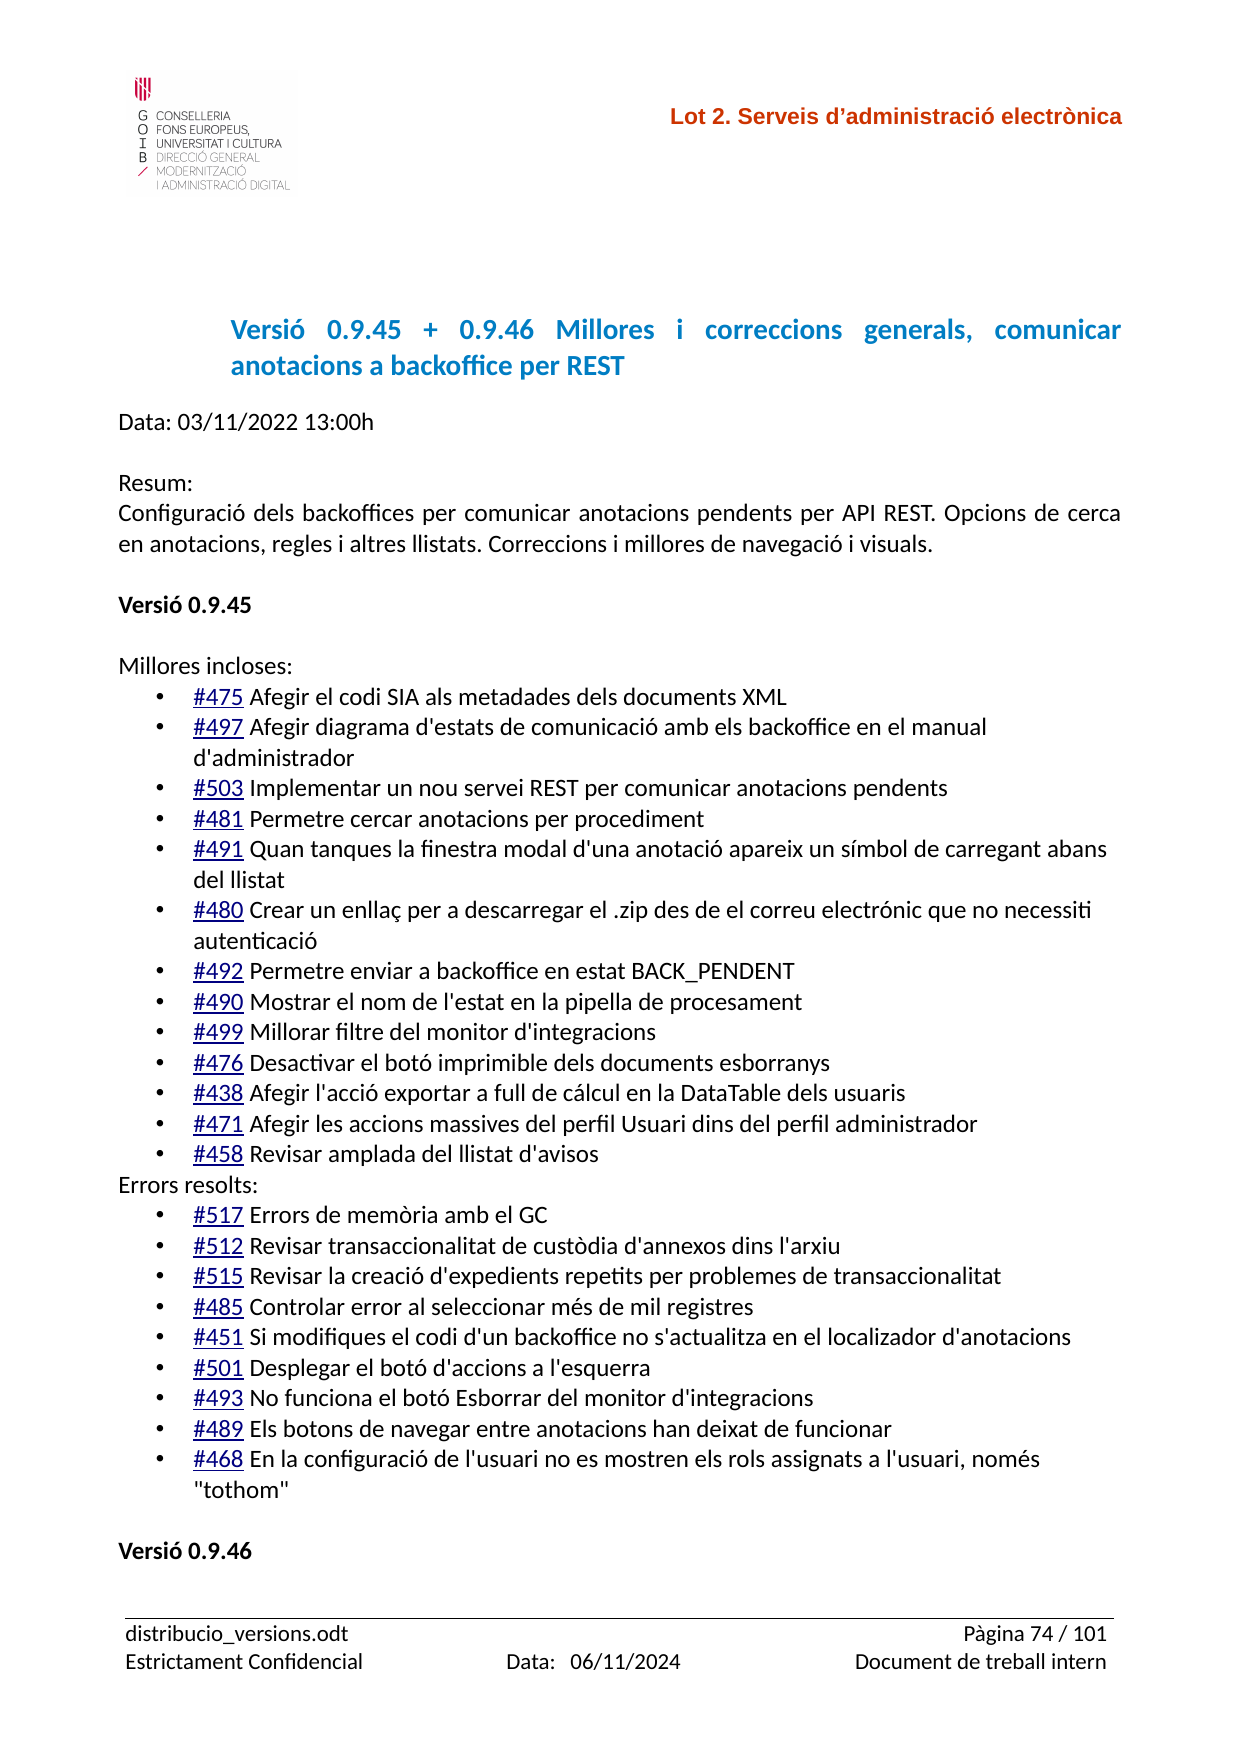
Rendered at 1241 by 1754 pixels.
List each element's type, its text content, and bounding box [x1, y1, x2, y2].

text Configuració dels backoffices per comunicar anotacions pendents per API REST. Opcions de cerca en anotacions, regles i altres llistats. Correccions i millores de navegació i visuals. [118, 497, 1122, 558]
text Versió 0.9.46 [118, 1535, 1122, 1566]
list #468 En la configuració de l'usuari no es mostren els rols assignats a l'usuari, només "tothom" [156, 1444, 1122, 1505]
list #501 Desplegar el botó d'accions a l'esquerra [156, 1352, 1122, 1383]
text Versió 0.9.45 [118, 589, 1122, 619]
subtitle Versió 0.9.45 + 0.9.46 Millores i correccions generals, comunicar anotacions a backoffice per REST [153, 311, 1122, 382]
text Data: 03/11/2022 13:00h [118, 406, 1122, 436]
list #475 Afegir el codi SIA als metadades dels documents XML [156, 681, 1122, 711]
list #471 Afegir les accions massives del perfil Usuari dins del perfil administrador [156, 1108, 1122, 1138]
list #480 Crear un enllaç per a descarregar el .zip des de el correu electrónic que no necessiti autenticació [156, 894, 1122, 955]
list #490 Mostrar el nom de l'estat en la pipella de procesament [156, 986, 1122, 1016]
list #515 Revisar la creació d'expedients repetits per problemes de transaccionalitat [156, 1261, 1122, 1291]
list #493 No funciona el botó Esborrar del monitor d'integracions [156, 1383, 1122, 1413]
list #451 Si modifiques el codi d'un backoffice no s'actualitza en el localizador d'anotacions [156, 1322, 1122, 1352]
list #499 Millorar filtre del monitor d'integracions [156, 1016, 1122, 1047]
list #503 Implementar un nou servei REST per comunicar anotacions pendents [156, 772, 1122, 803]
text Millores incloses: [118, 650, 1122, 681]
picture [126, 70, 299, 197]
list #512 Revisar transaccionalitat de custòdia d'annexos dins l'arxiu [156, 1230, 1122, 1261]
list #492 Permetre enviar a backoffice en estat BACK_PENDENT [156, 955, 1122, 986]
list #485 Controlar error al seleccionar més de mil registres [156, 1291, 1122, 1322]
text Errors resolts: [118, 1169, 1122, 1199]
text Resum: [118, 467, 1122, 497]
list #491 Quan tanques la finestra modal d'una anotació apareix un símbol de carregant abans del llistat [156, 833, 1122, 894]
list #481 Permetre cercar anotacions per procediment [156, 803, 1122, 833]
list #497 Afegir diagrama d'estats de comunicació amb els backoffice en el manual d'administrador [156, 711, 1122, 772]
list #476 Desactivar el botó imprimible dels documents esborranys [156, 1047, 1122, 1077]
list #458 Revisar amplada del llistat d'avisos [156, 1138, 1122, 1169]
list #517 Errors de memòria amb el GC [156, 1199, 1122, 1230]
list #489 Els botons de navegar entre anotacions han deixat de funcionar [156, 1413, 1122, 1444]
list #438 Afegir l'acció exportar a full de cálcul en la DataTable dels usuaris [156, 1077, 1122, 1108]
